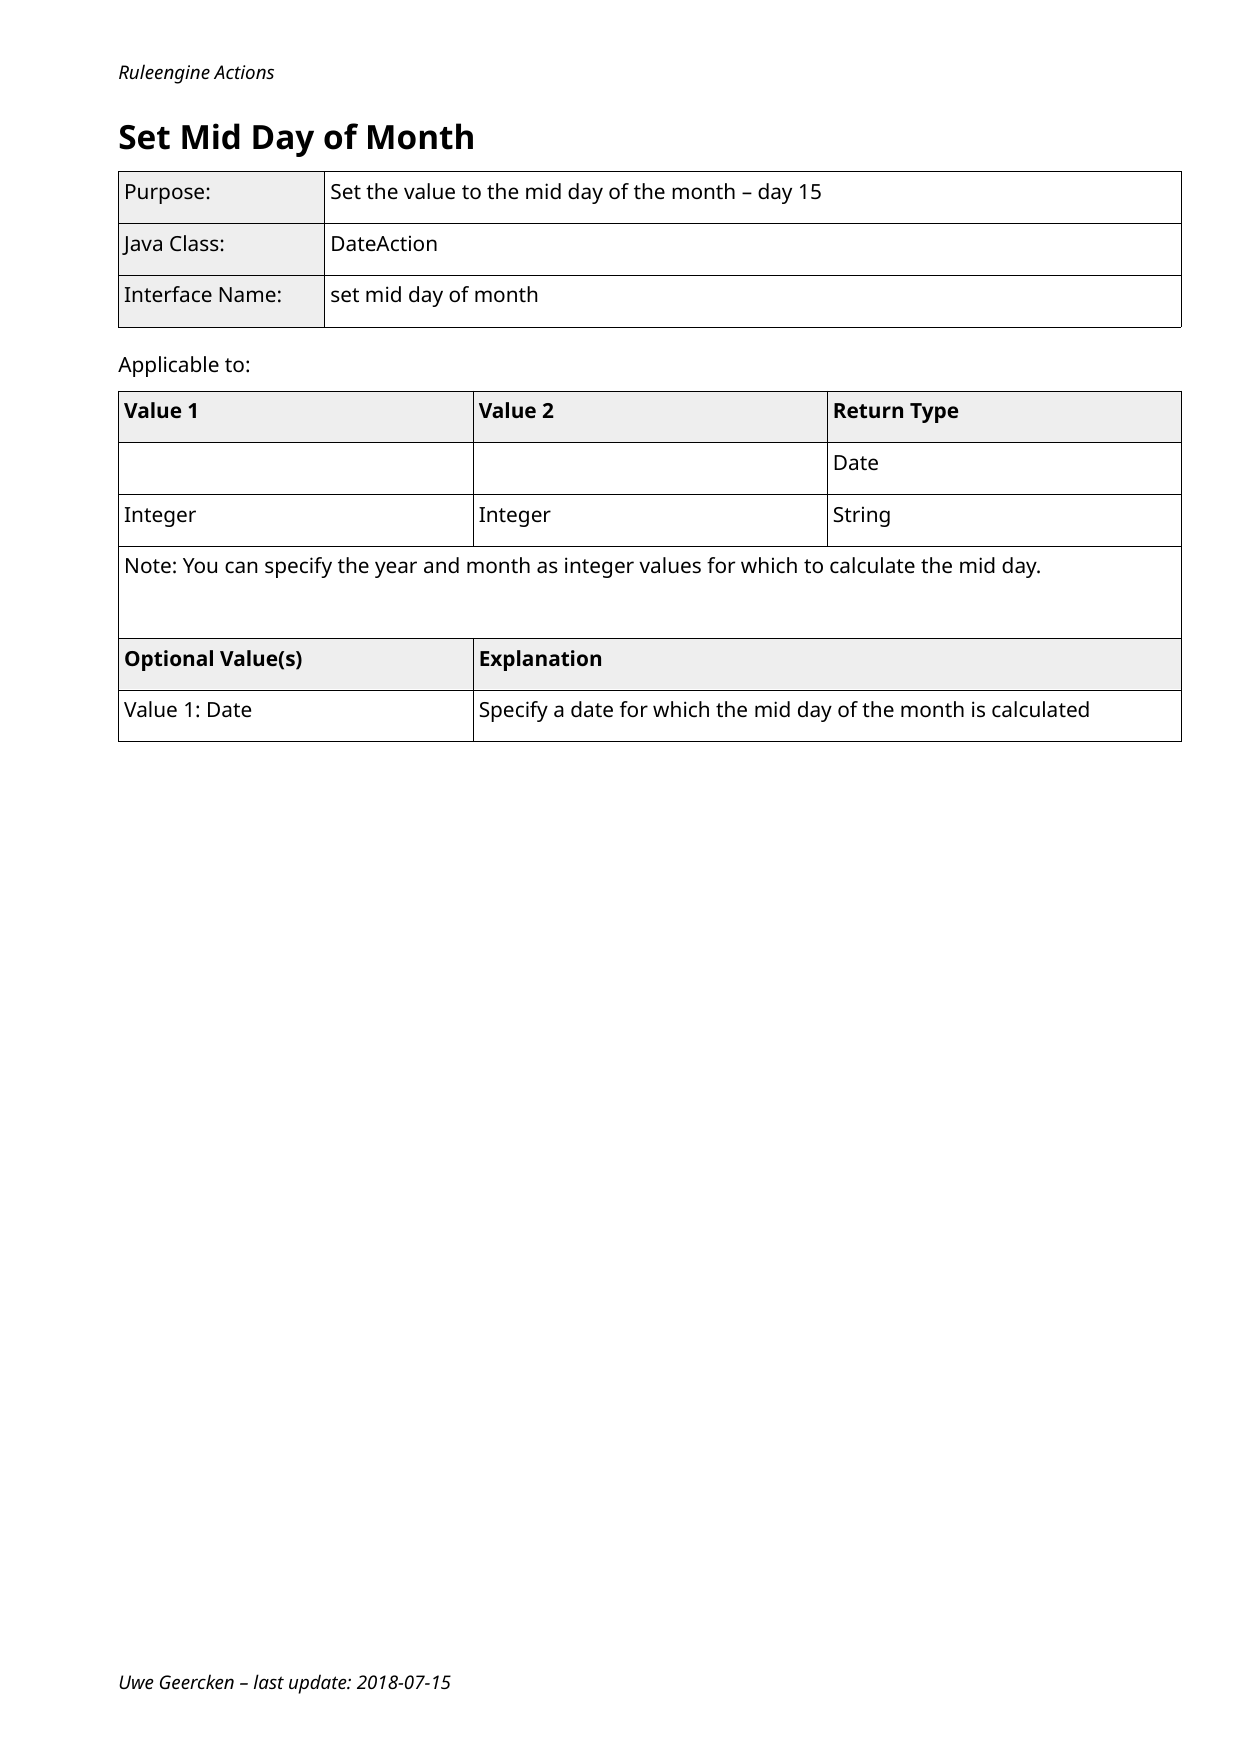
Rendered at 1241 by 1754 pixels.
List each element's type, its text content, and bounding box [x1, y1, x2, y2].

table_header Purpose: [119, 172, 324, 223]
table_cell Optional Value(s) [119, 639, 473, 689]
table_cell String [828, 495, 1181, 546]
table_cell Date [828, 443, 1181, 494]
table_header Value 2 [474, 392, 827, 442]
table_header Return Type [828, 392, 1181, 442]
table_cell DateAction [325, 224, 1181, 275]
table_header Set the value to the mid day of the month – day 15 [325, 172, 1181, 223]
table_cell Specify a date for which the mid day of the month is calculated [474, 691, 1181, 741]
table_header Value 1 [119, 392, 473, 442]
table_cell Explanation [474, 639, 1181, 689]
text Applicable to: [118, 350, 1181, 379]
table_cell set mid day of month [325, 276, 1181, 327]
table_cell [119, 443, 473, 494]
table_cell Integer [474, 495, 827, 546]
table_cell Integer [119, 495, 473, 546]
text Set Mid Day of Month [118, 114, 1181, 159]
table_cell Java Class: [119, 224, 324, 275]
table_cell Value 1: Date [119, 691, 473, 741]
table_cell Interface Name: [119, 276, 324, 327]
table_cell Note: You can specify the year and month as integer values for which to calculate the mid day. [119, 547, 1181, 638]
table_cell [474, 443, 827, 494]
